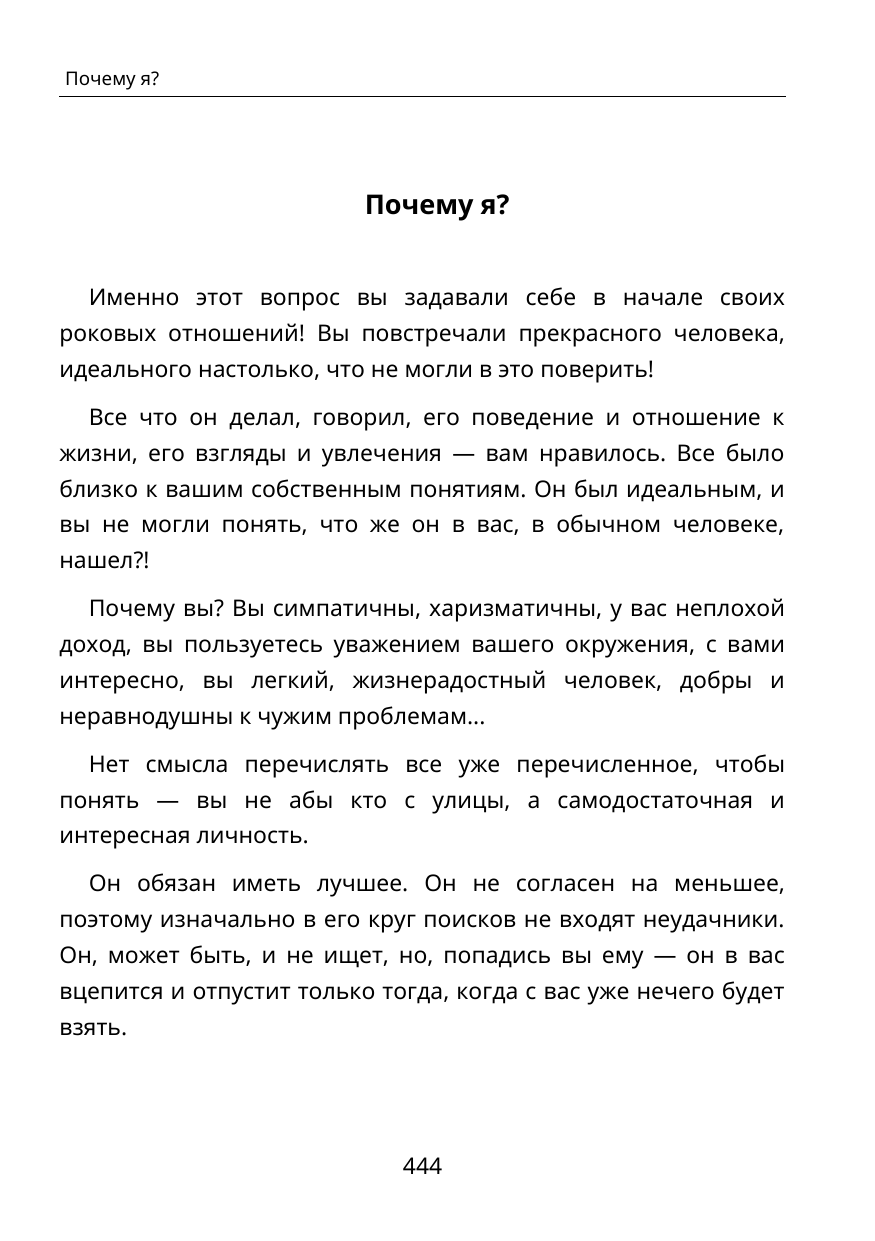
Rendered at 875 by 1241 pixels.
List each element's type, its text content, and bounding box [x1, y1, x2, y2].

text Он обязан иметь лучшее. Он не согласен на меньшее, поэтому изначально в его круг поисков не входят неудачники. Он, может быть, и не ищет, но, попадись вы ему — он в вас вцепится и отпустит только тогда, когда с вас уже нечего будет взять. [59, 867, 786, 1042]
subtitle Почему я? [59, 185, 786, 222]
text Почему вы? Вы симпатичны, харизматичны, у вас неплохой доход, вы пользуетесь уважением вашего окружения, с вами интересно, вы легкий, жизнерадостный человек, добры и неравнодушны к чужим проблемам... [59, 592, 786, 731]
text Все что он делал, говорил, его поведение и отношение к жизни, его взгляды и увлечения — вам нравилось. Все было близко к вашим собственным понятиям. Он был идеальным, и вы не могли понять, что же он в вас, в обычном человеке, нашел?! [59, 401, 786, 576]
text Нет смысла перечислять все уже перечисленное, чтобы понять — вы не абы кто с улицы, а самодостаточная и интересная личность. [59, 748, 786, 851]
text Именно этот вопрос вы задавали себе в начале своих роковых отношений! Вы повстречали прекрасного человека, идеального настолько, что не могли в это поверить! [59, 281, 786, 384]
